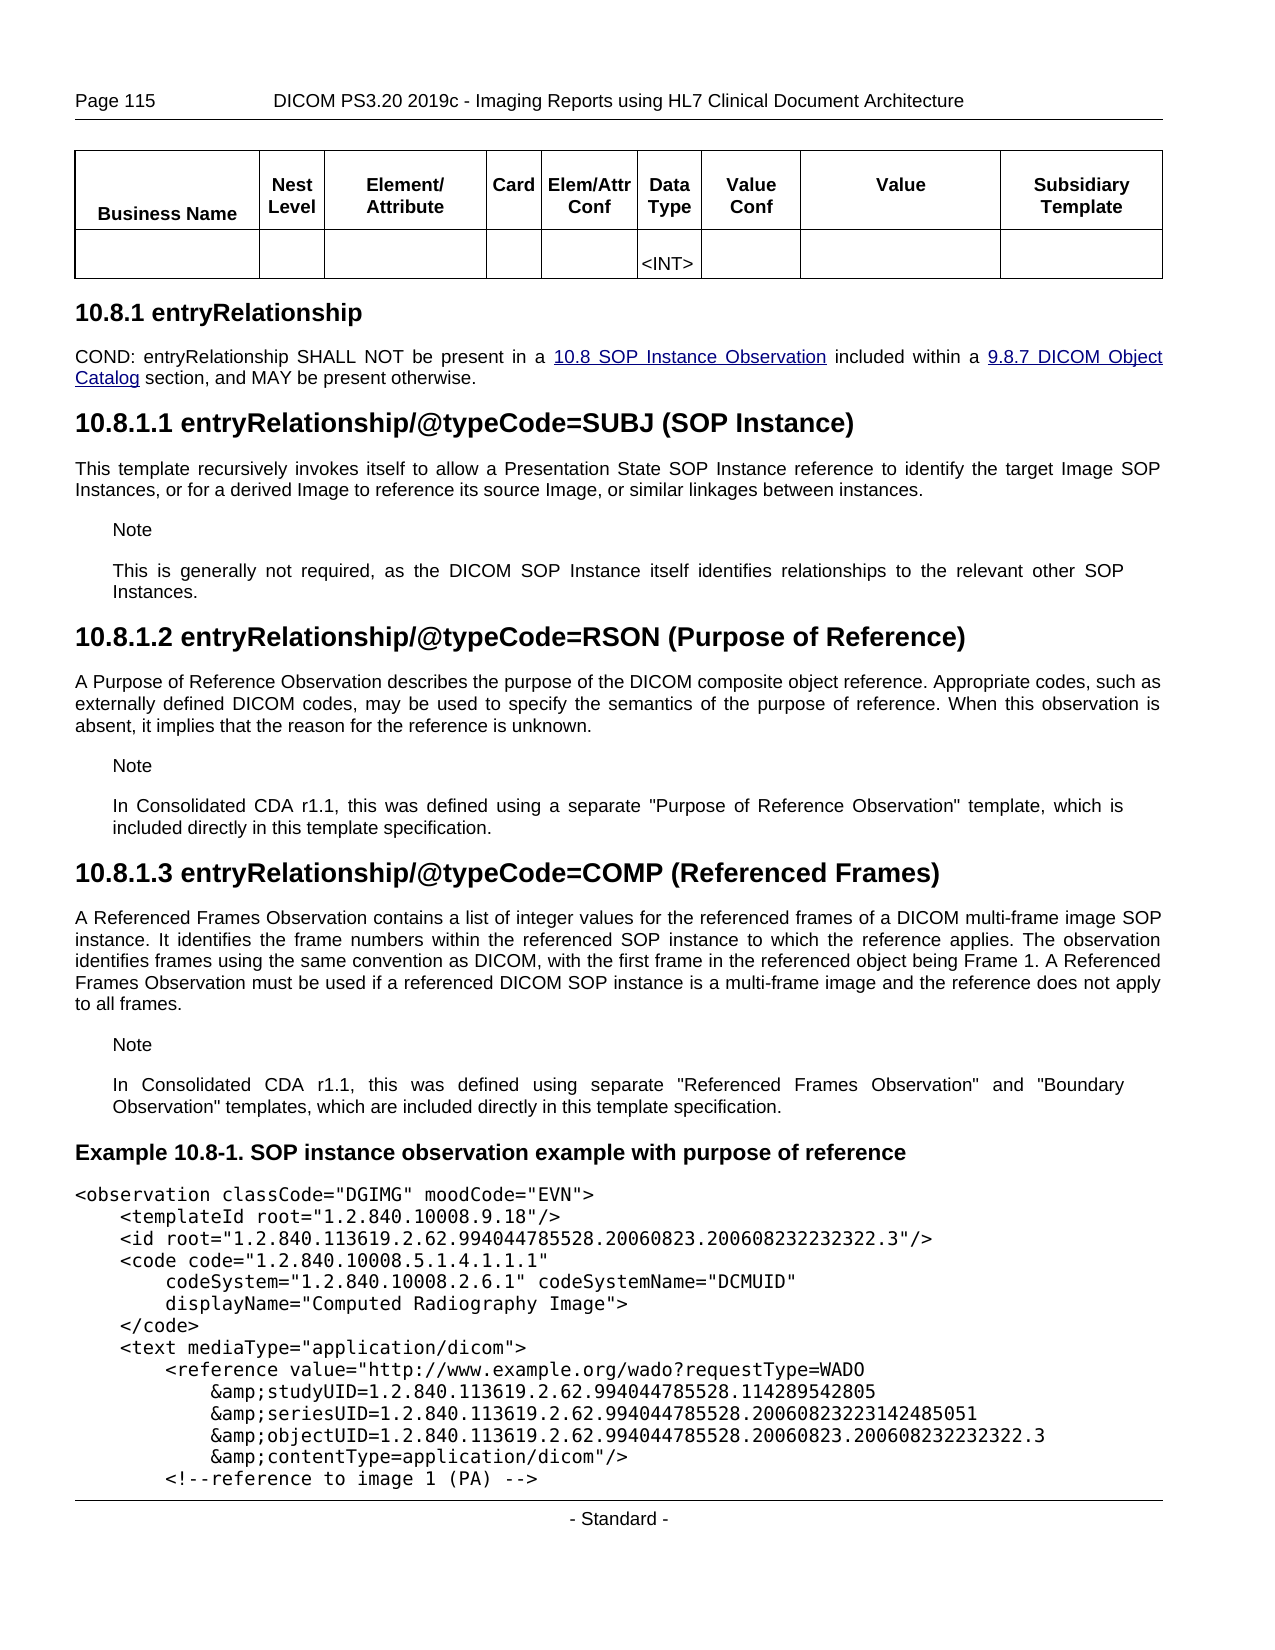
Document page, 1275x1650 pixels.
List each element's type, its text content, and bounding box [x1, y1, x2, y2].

table_header Card [487, 151, 541, 228]
table_header Data Type [638, 151, 701, 228]
text Example 10.8-1. SOP instance observation example with purpose of reference [75, 1139, 1162, 1165]
text 10.8.1 entryRelationship [75, 298, 1162, 327]
text <observation classCode="DGIMG" moodCode="EVN"> <templateId root="1.2.840.10008.9.18"/> <id root="1.2.840.113619.2.62.994044785528.20060823.200608232232322.3"/> <code code="1.2.840.10008.5.1.4.1.1.1" codeSystem="1.2.840.10008.2.6.1" codeSystemName="DCMUID" displayName="Computed Radiography Image"> </code> <text mediaType="application/dicom"> <reference value="http://www.example.org/wado?requestType=WADO &amp;studyUID=1.2.840.113619.2.62.994044785528.114289542805 &amp;seriesUID=1.2.840.113619.2.62.994044785528.20060823223142485051 &amp;objectUID=1.2.840.113619.2.62.994044785528.20060823.200608232232322.3 &amp;contentType=application/dicom"/> <!--reference to image 1 (PA) --> [75, 1184, 1162, 1490]
table_header Elem/Attr Conf [542, 151, 637, 228]
text Note [112, 519, 1125, 541]
text In Consolidated CDA r1.1, this was defined using a separate "Purpose of Reference Observation" template, which is included directly in this template specification. [112, 795, 1125, 838]
table_header Value [801, 151, 1000, 228]
table_cell <INT> [638, 230, 701, 278]
text Note [112, 1033, 1125, 1055]
table_header Element/​Attribute [325, 151, 486, 228]
text Note [112, 755, 1125, 776]
text This template recursively invokes itself to allow a Presentation State SOP Instance reference to identify the target Image SOP Instances, or for a derived Image to reference its source Image, or similar linkages between instances. [75, 457, 1162, 500]
text 10.8.1.1 entryRelationship/@typeCode=SUBJ (SOP Instance) [75, 407, 1162, 438]
table_header Value Conf [702, 151, 800, 228]
text COND: entryRelationship SHALL NOT be present in a 10.8 SOP Instance Observation included within a 9.8.7 DICOM Object Catalog section, and MAY be present otherwise. [75, 345, 1162, 388]
text 10.8.1.2 entryRelationship/@typeCode=RSON (Purpose of Reference) [75, 621, 1162, 653]
table_cell [260, 230, 324, 278]
table_cell [487, 230, 541, 278]
table_header Subsidiary Template [1001, 151, 1162, 228]
text A Purpose of Reference Observation describes the purpose of the DICOM composite object reference. Appropriate codes, such as externally defined DICOM codes, may be used to specify the semantics of the purpose of reference. When this observation is absent, it implies that the reason for the reference is unknown. [75, 671, 1162, 736]
table_header Nest Level [260, 151, 324, 228]
text 10.8.1.3 entryRelationship/@typeCode=COMP (Referenced Frames) [75, 857, 1162, 888]
table_header Business Name [76, 151, 259, 228]
table_cell [801, 230, 1000, 278]
text This is generally not required, as the DICOM SOP Instance itself identifies relationships to the relevant other SOP Instances. [112, 559, 1125, 603]
table_cell [702, 230, 800, 278]
table_cell [542, 230, 637, 278]
table_cell [1001, 230, 1162, 278]
text In Consolidated CDA r1.1, this was defined using separate "Referenced Frames Observation" and "Boundary Observation" templates, which are included directly in this template specification. [112, 1074, 1125, 1117]
text A Referenced Frames Observation contains a list of integer values for the referenced frames of a DICOM multi-frame image SOP instance. It identifies the frame numbers within the referenced SOP instance to which the reference applies. The observation identifies frames using the same convention as DICOM, with the first frame in the referenced object being Frame 1. A Referenced Frames Observation must be used if a referenced DICOM SOP instance is a multi-frame image and the reference does not apply to all frames. [75, 907, 1162, 1015]
table_cell [325, 230, 486, 278]
table_cell [76, 230, 259, 278]
